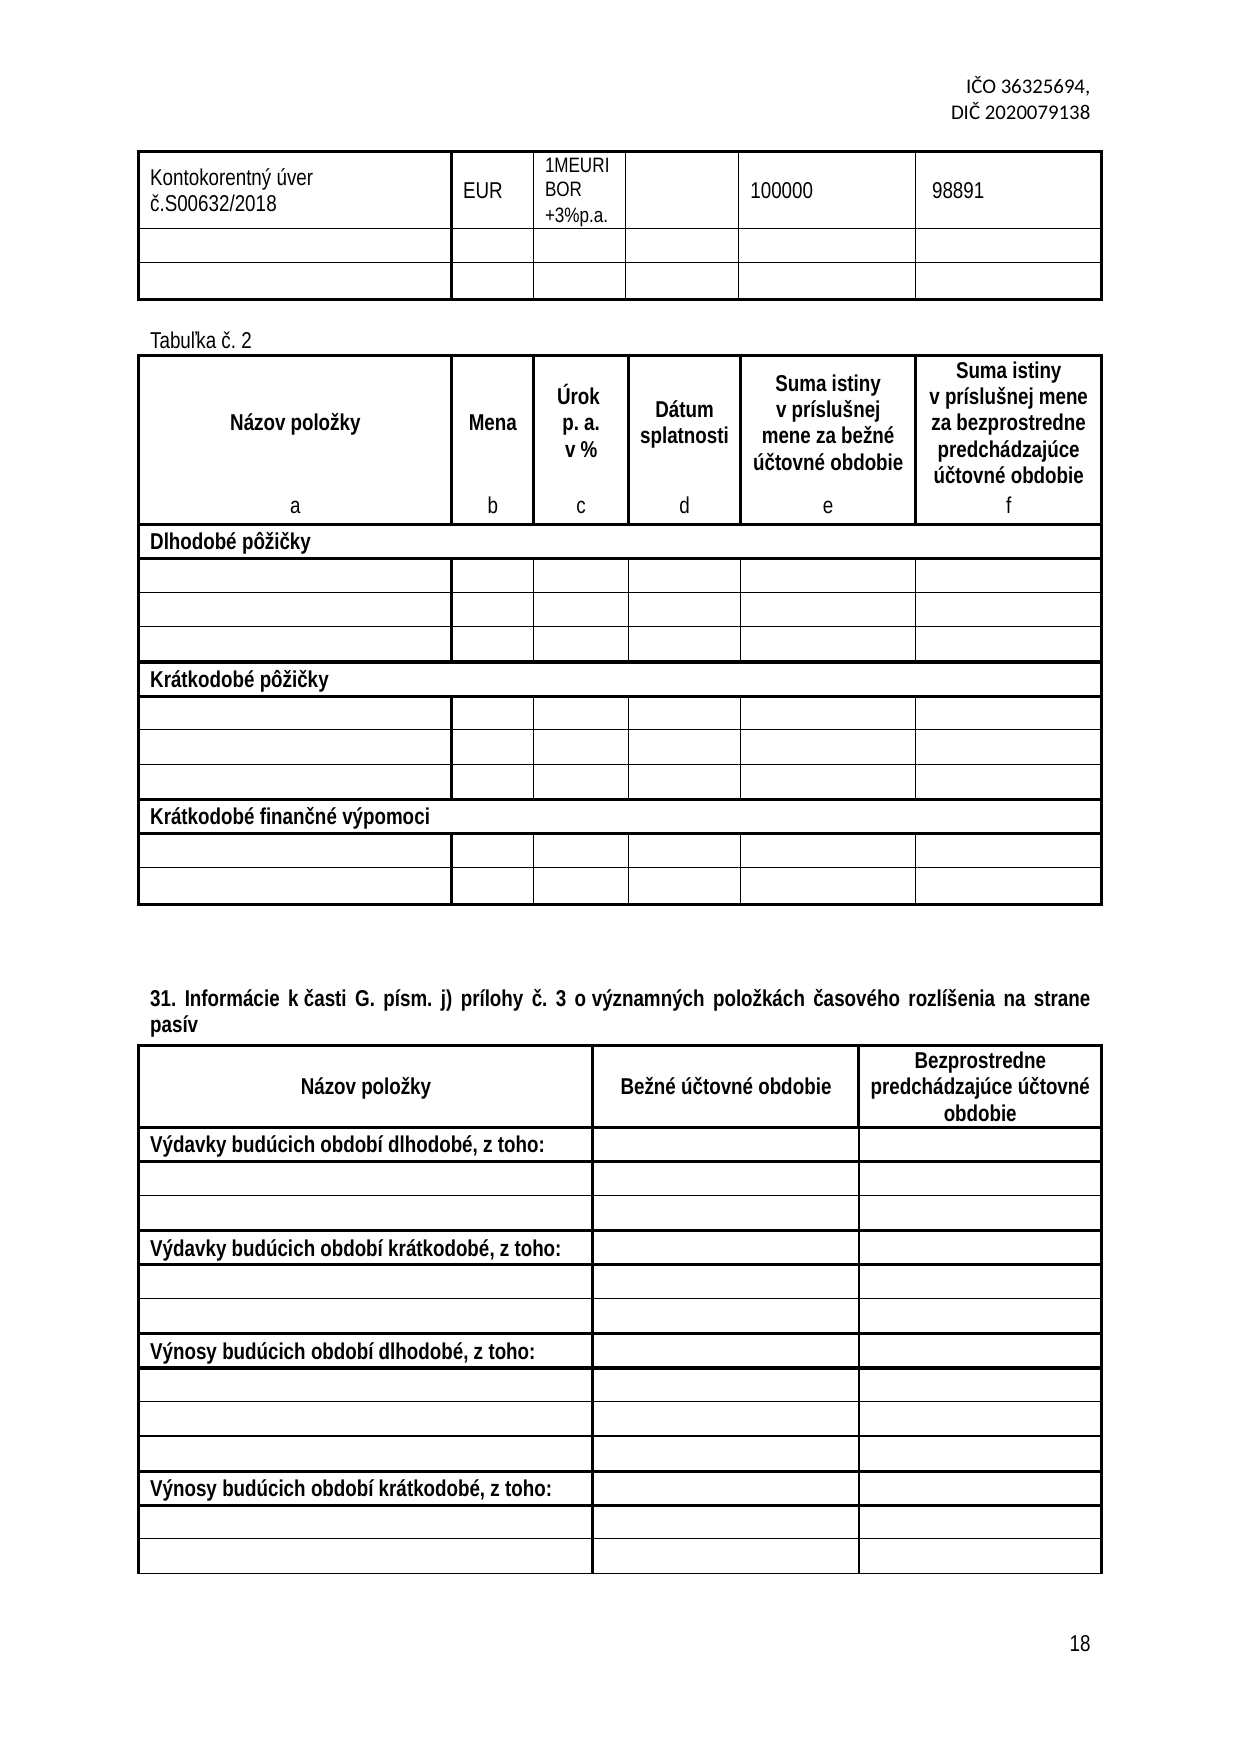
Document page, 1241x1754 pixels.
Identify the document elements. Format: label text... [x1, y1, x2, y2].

table_cell [739, 263, 915, 298]
table_cell c [535, 489, 627, 523]
table_cell [453, 593, 533, 626]
table_cell b [453, 489, 532, 523]
table_cell [594, 1335, 858, 1366]
table_cell [860, 1299, 1100, 1332]
table_cell EUR [453, 153, 533, 227]
table_header Bežné účtovné obdobie [594, 1047, 857, 1126]
table_cell [629, 560, 740, 592]
table_cell [916, 868, 1100, 902]
table_cell [916, 835, 1100, 867]
table_cell [140, 1370, 591, 1401]
table_cell [594, 1437, 858, 1469]
table_cell [860, 1507, 1100, 1538]
table_cell [741, 627, 915, 660]
table_header Úrok p. a. v % [535, 357, 627, 488]
table_cell [594, 1266, 858, 1298]
table_header Suma istiny v príslušnej mene za bežné účtovné obdobie [742, 357, 914, 488]
table_cell [860, 1266, 1100, 1298]
table_cell [594, 1539, 858, 1573]
table_cell Krátkodobé finančné výpomoci [140, 801, 1100, 832]
table_cell [534, 263, 625, 298]
table_cell Výnosy budúcich období krátkodobé, z toho: [140, 1473, 591, 1504]
table_cell [860, 1539, 1100, 1573]
table_cell [741, 835, 915, 867]
table_cell [741, 698, 915, 729]
table_cell [626, 229, 738, 262]
table_cell [140, 730, 450, 763]
table_cell [629, 730, 740, 763]
table_cell f [917, 489, 1100, 523]
table_cell Výnosy budúcich období dlhodobé, z toho: [140, 1335, 591, 1366]
table_cell [594, 1232, 858, 1263]
table_cell [860, 1335, 1100, 1366]
table_cell Výdavky budúcich období dlhodobé, z toho: [140, 1129, 591, 1160]
table_header Mena [453, 357, 532, 488]
table_cell [140, 1266, 591, 1298]
table_cell [453, 560, 533, 592]
table_cell [453, 765, 533, 798]
table_cell [453, 263, 533, 298]
table_cell [626, 263, 738, 298]
table_cell [140, 1507, 591, 1538]
table_cell [453, 835, 533, 867]
table_cell Krátkodobé pôžičky [140, 664, 1100, 695]
table_cell [534, 627, 628, 660]
table_cell [534, 698, 628, 729]
title 31. Informácie k časti G. písm. j) prílohy č. 3 o významných položkách časového rozlíšenia na strane pasív [150, 985, 1090, 1037]
table_cell [140, 263, 450, 298]
table_cell [626, 153, 738, 227]
table_cell [594, 1129, 858, 1160]
table_cell [916, 560, 1100, 592]
table_cell [916, 730, 1100, 763]
table_cell [453, 627, 533, 660]
table_cell [594, 1402, 858, 1435]
table_cell [534, 765, 628, 798]
table_cell [453, 698, 533, 729]
table_cell [140, 1163, 591, 1194]
table_cell [860, 1129, 1100, 1160]
table_cell [860, 1163, 1100, 1194]
text Tabuľka č. 2 [150, 327, 1090, 353]
table_cell [741, 868, 915, 902]
table_cell [453, 730, 533, 763]
table_cell [629, 868, 740, 902]
table_cell 100000 [739, 153, 915, 227]
table_cell [534, 560, 628, 592]
table_cell [534, 229, 625, 262]
table_cell [741, 730, 915, 763]
table_cell [140, 698, 450, 729]
table_cell [534, 593, 628, 626]
table_cell [741, 593, 915, 626]
table_cell [140, 765, 450, 798]
table_header Suma istiny v príslušnej mene za bezprostredne predchádzajúce účtovné obdobie [917, 357, 1100, 488]
table_cell [629, 698, 740, 729]
table_cell 98891 [916, 153, 1100, 227]
table_cell [140, 560, 450, 592]
table_cell [860, 1370, 1100, 1401]
table_cell [629, 627, 740, 660]
table_cell [140, 835, 450, 867]
table_cell [739, 229, 915, 262]
table_cell [594, 1163, 858, 1194]
table_cell [916, 698, 1100, 729]
table_cell Kontokorentný úver č.S00632/2018 [140, 153, 450, 227]
table_cell [453, 229, 533, 262]
table_cell [140, 1402, 591, 1435]
table_cell [916, 627, 1100, 660]
table_cell [453, 868, 533, 902]
table_cell Dlhodobé pôžičky [140, 526, 1100, 557]
table_cell [860, 1196, 1100, 1229]
table_header Dátum splatnosti [630, 357, 739, 488]
table_cell [534, 868, 628, 902]
table_cell [916, 229, 1100, 262]
table_cell [741, 560, 915, 592]
table_cell [629, 593, 740, 626]
table_cell [140, 1437, 591, 1469]
table_header Bezprostredne predchádzajúce účtovné obdobie [860, 1047, 1100, 1126]
table_cell [916, 765, 1100, 798]
table_cell e [742, 489, 914, 523]
table_header Názov položky [140, 1047, 591, 1126]
table_cell [594, 1196, 858, 1229]
table_cell [140, 1196, 591, 1229]
table_cell [140, 627, 450, 660]
table_cell [594, 1507, 858, 1538]
table_cell [534, 730, 628, 763]
table_cell [860, 1473, 1100, 1504]
table_cell a [140, 489, 450, 523]
table_cell Výdavky budúcich období krátkodobé, z toho: [140, 1232, 591, 1263]
table_cell [860, 1437, 1100, 1469]
table_cell [140, 229, 450, 262]
table_cell 1MEURIBOR +3%p.a. [534, 153, 625, 227]
table_cell [629, 765, 740, 798]
table_cell [140, 1539, 591, 1573]
table_cell [534, 835, 628, 867]
table_cell [140, 593, 450, 626]
table_cell [594, 1299, 858, 1332]
table_cell [916, 263, 1100, 298]
table_cell [140, 1299, 591, 1332]
table_cell [594, 1473, 858, 1504]
table_cell [916, 593, 1100, 626]
table_header Názov položky [140, 357, 450, 488]
table_cell [860, 1402, 1100, 1435]
table_cell [594, 1370, 858, 1401]
table_cell [629, 835, 740, 867]
table_cell [140, 868, 450, 902]
table_cell d [630, 489, 739, 523]
table_cell [860, 1232, 1100, 1263]
table_cell [741, 765, 915, 798]
